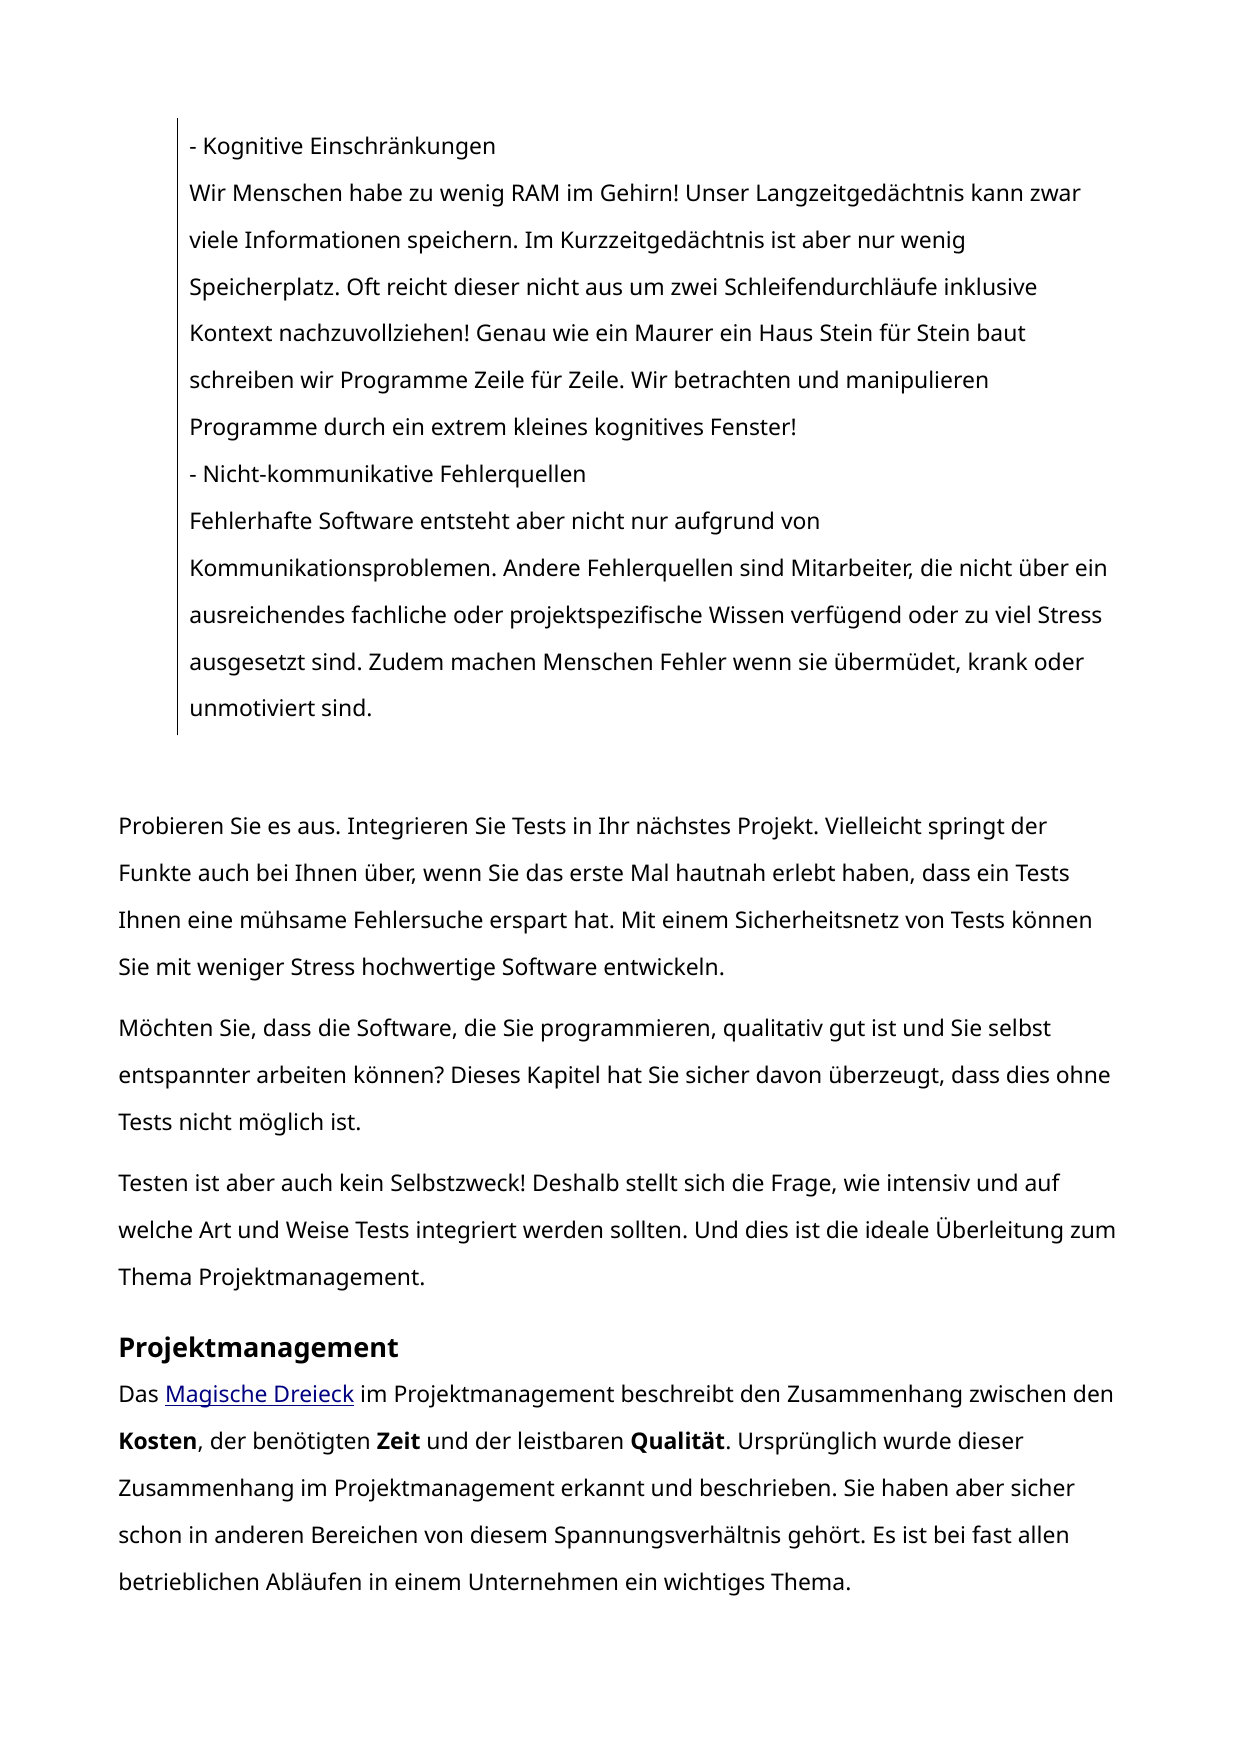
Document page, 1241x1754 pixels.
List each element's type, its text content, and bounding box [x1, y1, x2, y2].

text Testen ist aber auch kein Selbstzweck! Deshalb stellt sich die Frage, wie intensiv und auf welche Art und Weise Tests integriert werden sollten. Und dies ist die ideale Überleitung zum Thema Projektmanagement. [118, 1167, 1122, 1292]
text Möchten Sie, dass die Software, die Sie programmieren, qualitativ gut ist und Sie selbst entspannter arbeiten können? Dieses Kapitel hat Sie sicher davon überzeugt, dass dies ohne Tests nicht möglich ist. [118, 1012, 1122, 1137]
text - Kognitive Einschränkungen Wir Menschen habe zu wenig RAM im Gehirn! Unser Langzeitgedächtnis kann zwar viele Informationen speichern. Im Kurzzeitgedächtnis ist aber nur wenig Speicherplatz. Oft reicht dieser nicht aus um zwei Schleifendurchläufe inklusive Kontext nachzuvollziehen! Genau wie ein Maurer ein Haus Stein für Stein baut schreiben wir Programme Zeile für Zeile. Wir betrachten und manipulieren Programme durch ein extrem kleines kognitives Fenster! - Nicht-kommunikative Fehlerquellen Fehlerhafte Software entsteht aber nicht nur aufgrund von Kommunikationsproblemen. Andere Fehlerquellen sind Mitarbeiter, die nicht über ein ausreichendes fachliche oder projektspezifische Wissen verfügend oder zu viel Stress ausgesetzt sind. Zudem machen Menschen Fehler wenn sie übermüdet, krank oder unmotiviert sind. [178, 118, 1122, 735]
text Das Magische Dreieck im Projektmanagement beschreibt den Zusammenhang zwischen den Kosten, der benötigten Zeit und der leistbaren Qualität. Ursprünglich wurde dieser Zusammenhang im Projektmanagement erkannt und beschrieben. Sie haben aber sicher schon in anderen Bereichen von diesem Spannungsverhältnis gehört. Es ist bei fast allen betrieblichen Abläufen in einem Unternehmen ein wichtiges Thema. [118, 1378, 1122, 1597]
text Probieren Sie es aus. Integrieren Sie Tests in Ihr nächstes Projekt. Vielleicht springt der Funkte auch bei Ihnen über, wenn Sie das erste Mal hautnah erlebt haben, dass ein Tests Ihnen eine mühsame Fehlersuche erspart hat. Mit einem Sicherheitsnetz von Tests können Sie mit weniger Stress hochwertige Software entwickeln. [118, 810, 1122, 982]
subtitle Projektmanagement [118, 1329, 1122, 1366]
